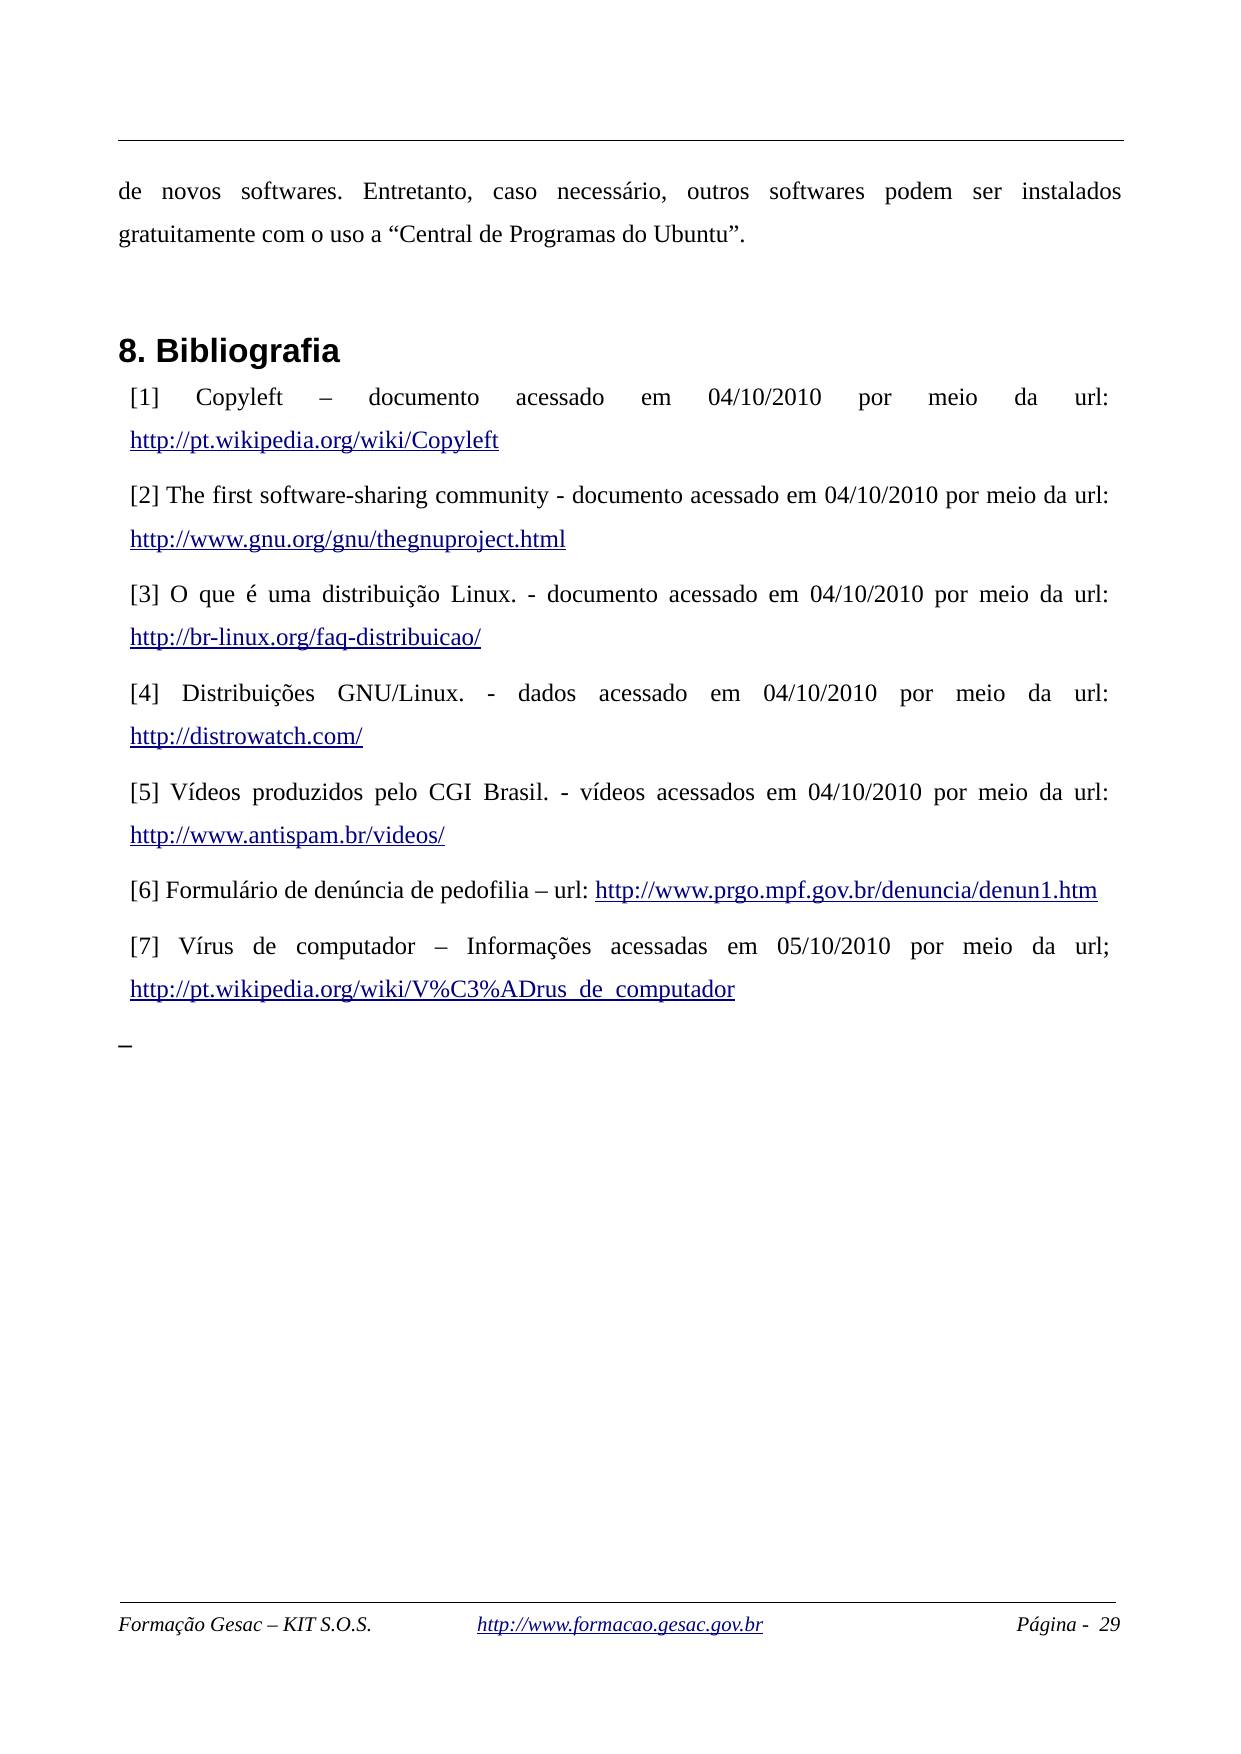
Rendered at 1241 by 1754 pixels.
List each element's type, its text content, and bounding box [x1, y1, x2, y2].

list [5] Vídeos produzidos pelo CGI Brasil. - vídeos acessados em 04/10/2010 por meio da url: http://www.antispam.br/videos/ [118, 777, 1110, 849]
subtitle 8. Bibliografia [118, 331, 1122, 369]
list [4] Distribuições GNU/Linux. - dados acessado em 04/10/2010 por meio da url: http://distrowatch.com/ [118, 678, 1110, 750]
list [7] Vírus de computador – Informações acessadas em 05/10/2010 por meio da url; http://pt.wikipedia.org/wiki/V%C3%ADrus_de_computador [118, 931, 1110, 1003]
text de novos softwares. Entretanto, caso necessário, outros softwares podem ser instalados gratuitamente com o uso a “Central de Programas do Ubuntu”. [118, 176, 1122, 248]
list [2] The first software-sharing community - documento acessado em 04/10/2010 por meio da url: http://www.gnu.org/gnu/thegnuproject.html [118, 481, 1110, 552]
list [6] Formulário de denúncia de pedofilia – url: http://www.prgo.mpf.gov.br/denuncia/denun1.htm [118, 876, 1110, 904]
list [1] Copyleft – documento acessado em 04/10/2010 por meio da url: http://pt.wikipedia.org/wiki/Copyleft [118, 382, 1110, 454]
list [3] O que é uma distribuição Linux. - documento acessado em 04/10/2010 por meio da url: http://br-linux.org/faq-distribuicao/ [118, 579, 1110, 651]
